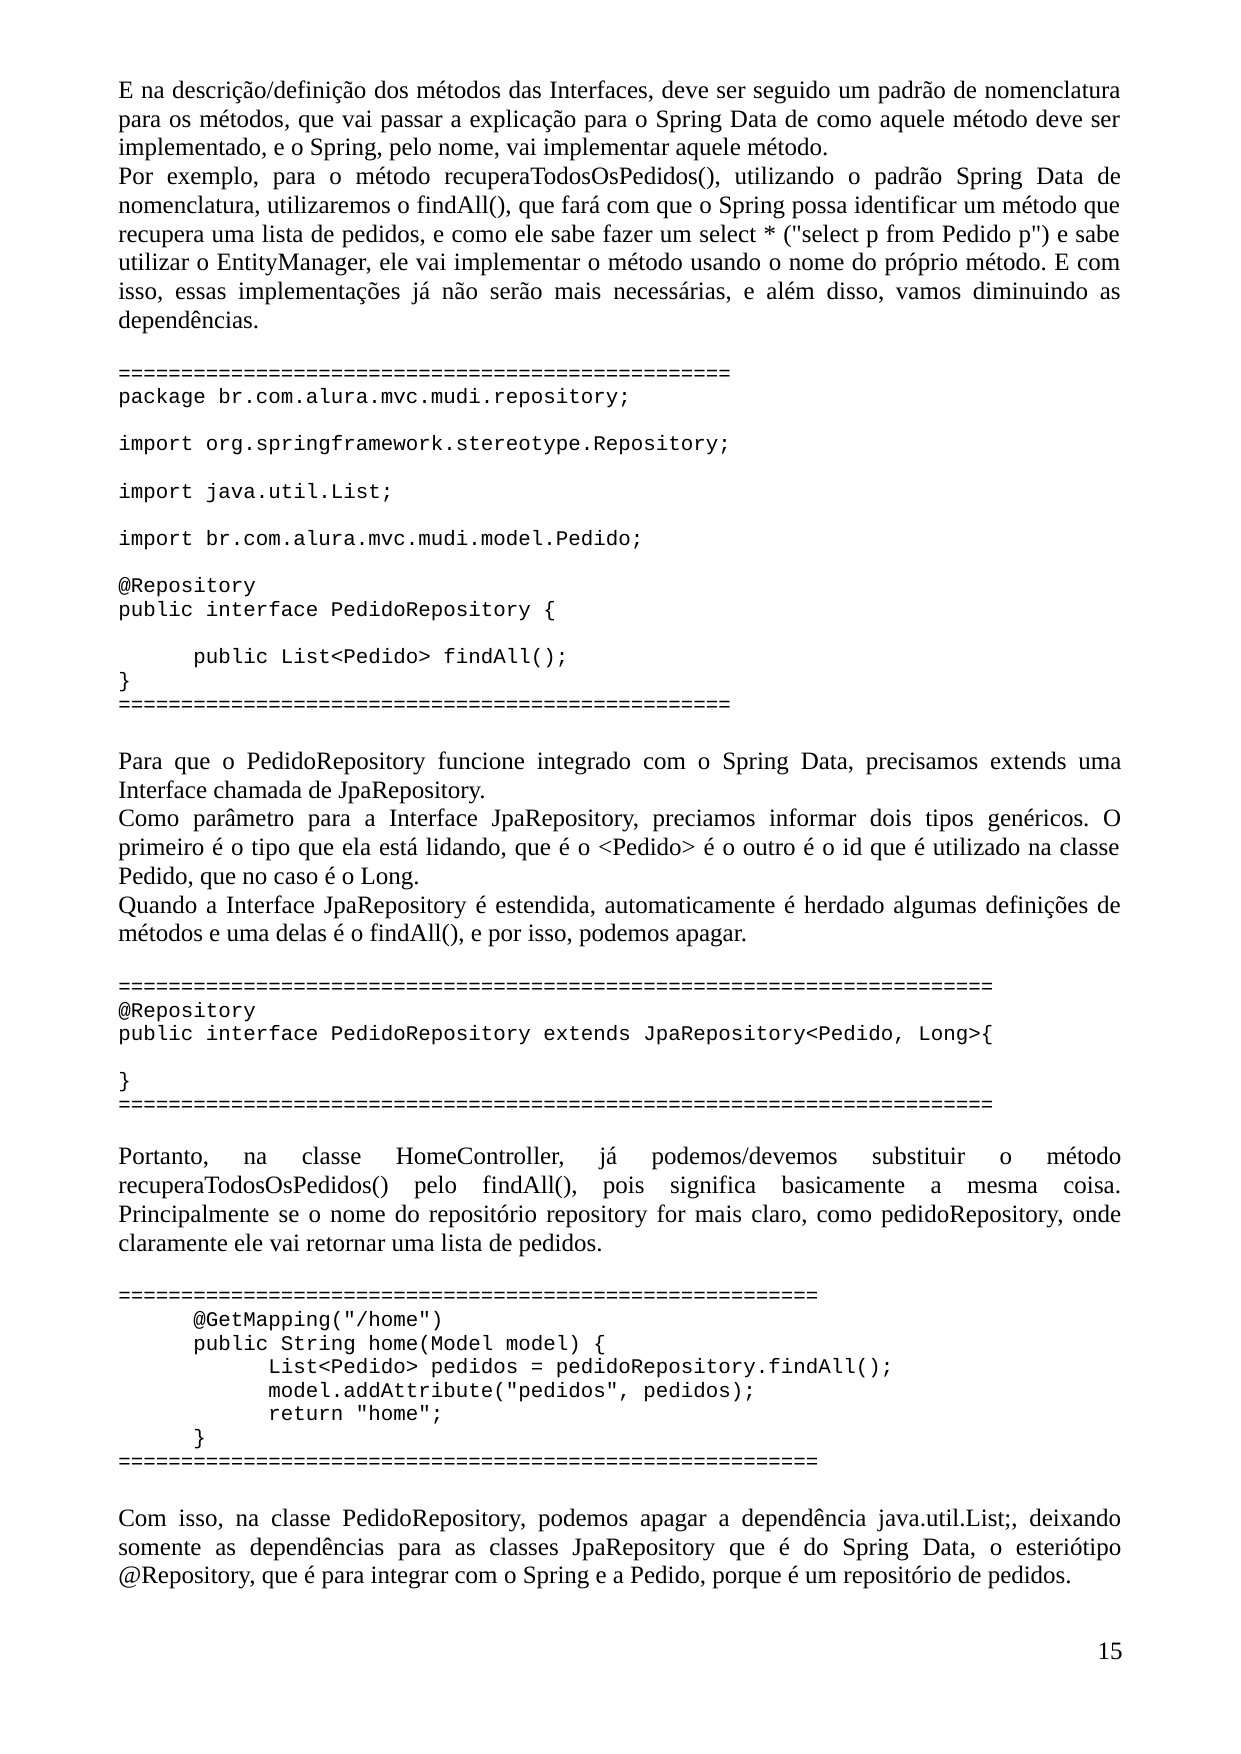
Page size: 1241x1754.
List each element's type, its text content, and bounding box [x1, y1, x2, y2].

text Quando a Interface JpaRepository é estendida, automaticamente é herdado algumas definições de métodos e uma delas é o findAll(), e por isso, podemos apagar. [118, 890, 1122, 947]
text Portanto, na classe HomeController, já podemos/devemos substituir o método recuperaTodosOsPedidos() pelo findAll(), pois significa basicamente a mesma coisa. Principalmente se o nome do repositório repository for mais claro, como pedidoRepository, onde claramente ele vai retornar uma lista de pedidos. [118, 1141, 1122, 1256]
text import org.springframework.stereotype.Repository; [118, 433, 1122, 457]
text ====================================================================== [118, 976, 1122, 999]
text @GetMapping("/home") [118, 1309, 1122, 1332]
text Para que o PedidoRepository funcione integrado com o Spring Data, precisamos extends uma Interface chamada de JpaRepository. [118, 746, 1122, 803]
text @Repository [118, 999, 1122, 1023]
text import br.com.alura.mvc.mudi.model.Pedido; [118, 528, 1122, 552]
text public String home(Model model) { [118, 1332, 1122, 1356]
text Como parâmetro para a Interface JpaRepository, preciamos informar dois tipos genéricos. O primeiro é o tipo que ela está lidando, que é o <Pedido> é o outro é o id que é utilizado na classe Pedido, que no caso é o Long. [118, 803, 1122, 890]
text List<Pedido> pedidos = pedidoRepository.findAll(); [118, 1356, 1122, 1380]
text public List<Pedido> findAll(); [118, 646, 1122, 670]
text import java.util.List; [118, 481, 1122, 504]
text public interface PedidoRepository { [118, 599, 1122, 623]
text return "home"; [118, 1403, 1122, 1427]
text ====================================================================== [118, 1094, 1122, 1118]
text package br.com.alura.mvc.mudi.repository; [118, 386, 1122, 410]
text model.addAttribute("pedidos", pedidos); [118, 1380, 1122, 1403]
text ================================================= [118, 693, 1122, 717]
text ======================================================== [118, 1285, 1122, 1309]
text Com isso, na classe PedidoRepository, podemos apagar a dependência java.util.List;, deixando somente as dependências para as classes JpaRepository que é do Spring Data, o esteriótipo @Repository, que é para integrar com o Spring e a Pedido, porque é um repositório de pedidos. [118, 1503, 1122, 1589]
text ================================================= [118, 362, 1122, 386]
text @Repository [118, 575, 1122, 599]
text public interface PedidoRepository extends JpaRepository<Pedido, Long>{ [118, 1023, 1122, 1047]
text ======================================================== [118, 1451, 1122, 1474]
text Por exemplo, para o método recuperaTodosOsPedidos(), utilizando o padrão Spring Data de nomenclatura, utilizaremos o findAll(), que fará com que o Spring possa identificar um método que recupera uma lista de pedidos, e como ele sabe fazer um select * ("select p from Pedido p") e sabe utilizar o EntityManager, ele vai implementar o método usando o nome do próprio método. E com isso, essas implementações já não serão mais necessárias, e além disso, vamos diminuindo as dependências. [118, 161, 1122, 334]
text } [118, 670, 1122, 693]
text } [118, 1071, 1122, 1094]
text E na descrição/definição dos métodos das Interfaces, deve ser seguido um padrão de nomenclatura para os métodos, que vai passar a explicação para o Spring Data de como aquele método deve ser implementado, e o Spring, pelo nome, vai implementar aquele método. [118, 75, 1122, 161]
text } [118, 1427, 1122, 1451]
